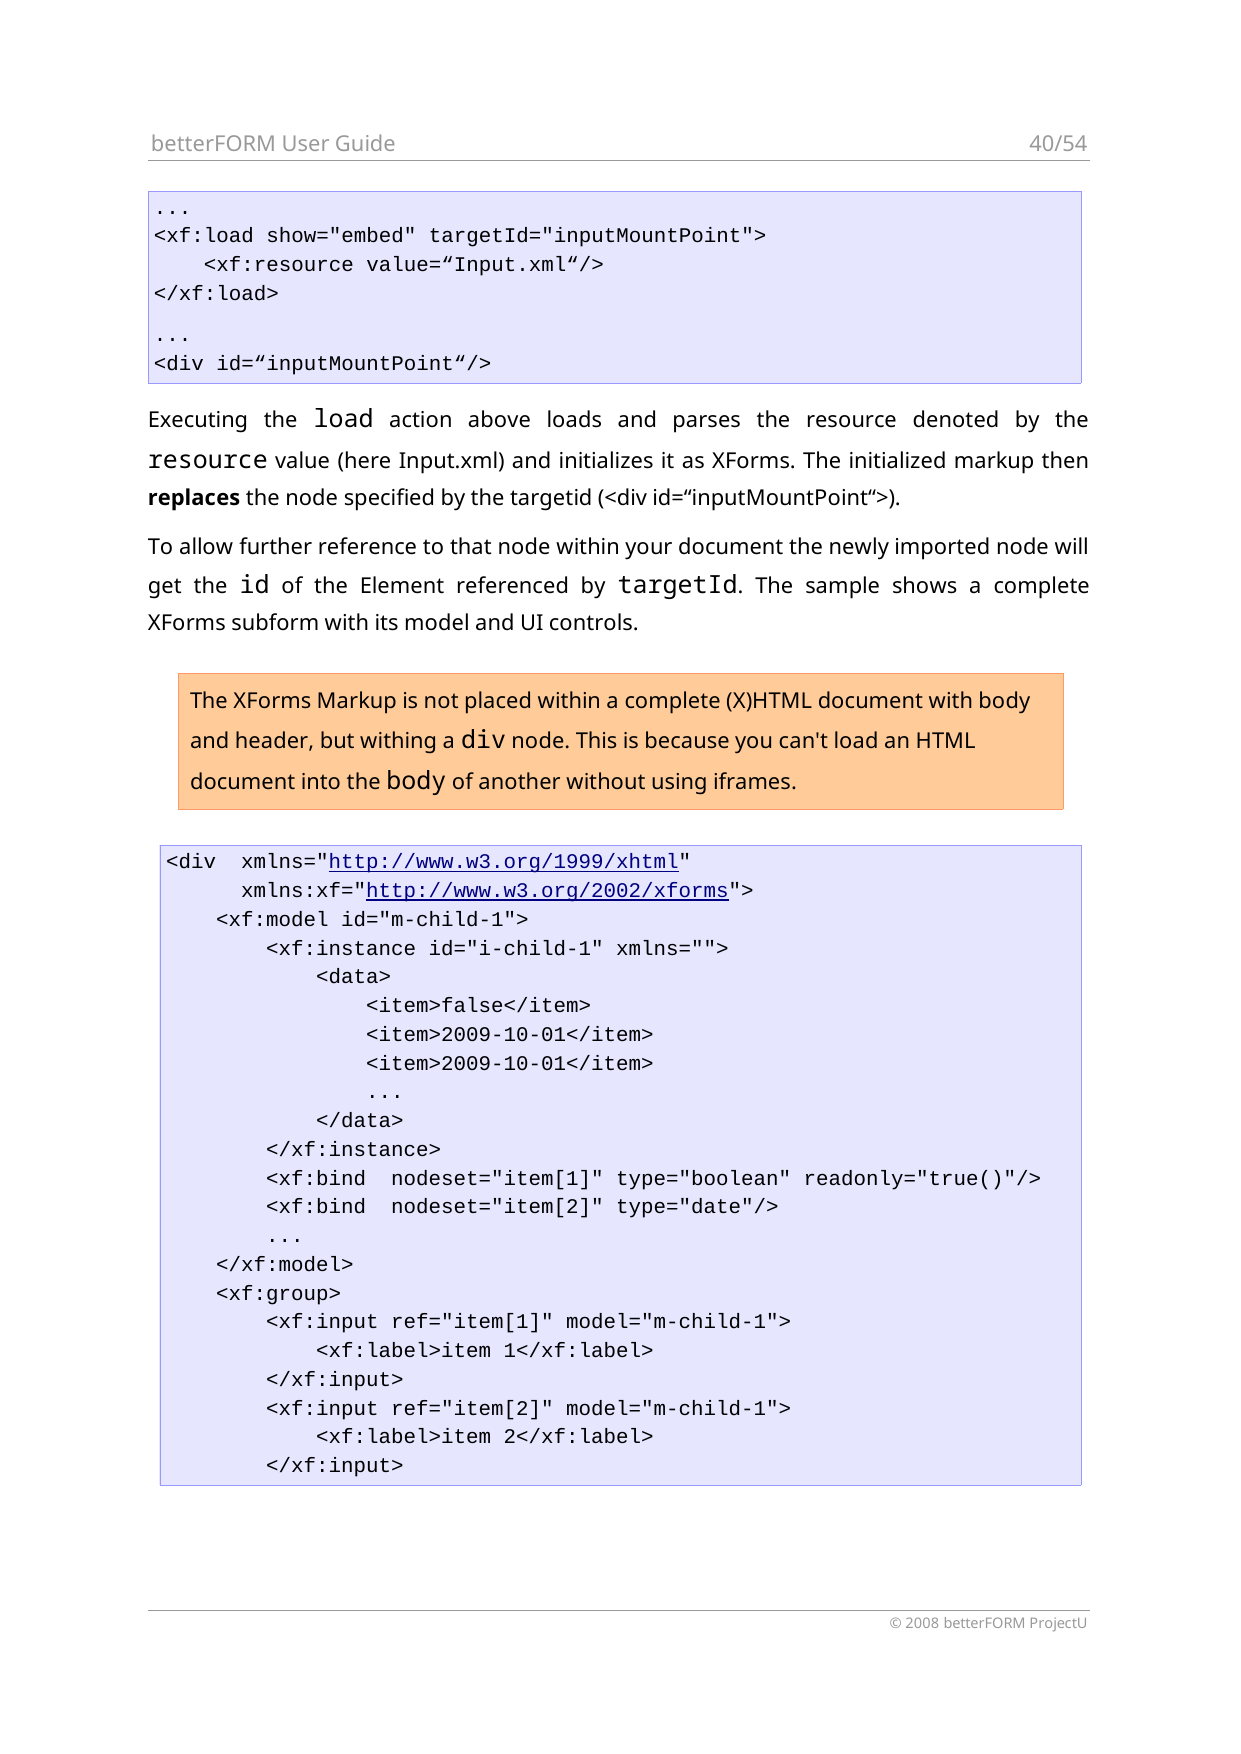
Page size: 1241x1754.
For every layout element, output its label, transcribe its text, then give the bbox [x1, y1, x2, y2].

text ... <xf:load show="embed" targetId="inputMountPoint"> <xf:resource value=“Input.xml“/> </xf:load> [149, 192, 1081, 307]
text ... <div id=“inputMountPoint“/> [149, 318, 1081, 383]
text To allow further reference to that node within your document the newly imported node will get the id of the Element referenced by targetId. The sample shows a complete XForms subform with its model and UI controls. [148, 531, 1090, 637]
text The XForms Markup is not placed within a complete (X)HTML document with body and header, but withing a div node. This is because you can't load an HTML document into the body of another without using iframes. [179, 674, 1063, 809]
text Executing the load action above loads and parses the resource denoted by the resource value (here Input.xml) and initializes it as XForms. The initialized markup then replaces the node specified by the targetid (<div id=“inputMountPoint“>). [148, 401, 1090, 512]
text <div xmlns="http://www.w3.org/1999/xhtml" xmlns:xf="http://www.w3.org/2002/xforms"> <xf:model id="m-child-1"> <xf:instance id="i-child-1" xmlns=""> <data> <item>false</item> <item>2009-10-01</item> <item>2009-10-01</item> ... </data> </xf:instance> <xf:bind nodeset="item[1]" type="boolean" readonly="true()"/> <xf:bind nodeset="item[2]" type="date"/> ... </xf:model> <xf:group> <xf:input ref="item[1]" model="m-child-1"> <xf:label>item 1</xf:label> </xf:input> <xf:input ref="item[2]" model="m-child-1"> <xf:label>item 2</xf:label> </xf:input> [161, 846, 1081, 1485]
